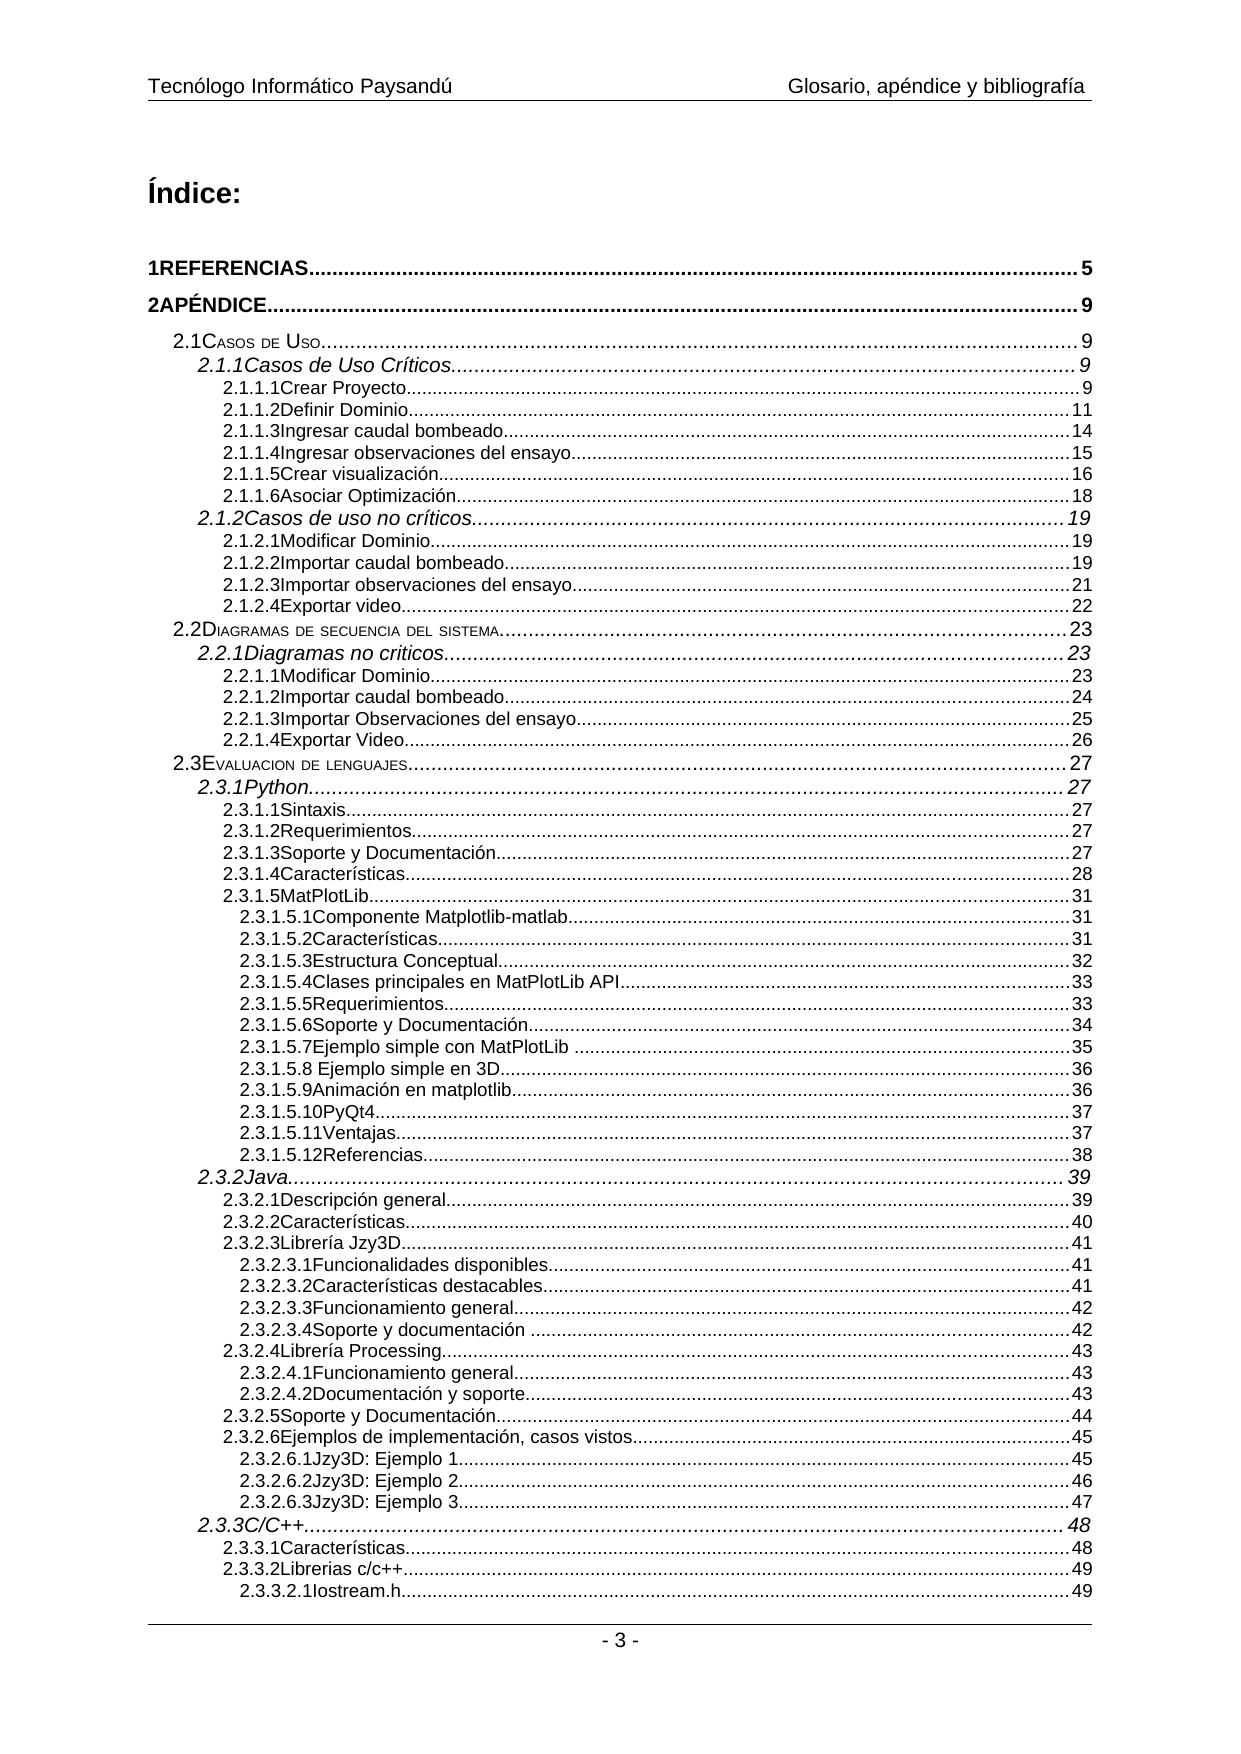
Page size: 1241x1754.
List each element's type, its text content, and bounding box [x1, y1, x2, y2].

text 2.3.1.3Soporte y Documentación 27 [223, 842, 1092, 863]
text 2.1.2.4Exportar video 22 [223, 595, 1092, 616]
text 2.3.2.1Descripción general 39 [223, 1189, 1092, 1211]
text 2.1.1.3Ingresar caudal bombeado 14 [223, 420, 1092, 442]
text 2.3.2.3.1Funcionalidades disponibles 41 [239, 1254, 1092, 1275]
text 2.3.2Java 39 [198, 1165, 1092, 1189]
text 2.3.2.6Ejemplos de implementación, casos vistos 45 [223, 1426, 1092, 1448]
text 2.3.2.3.3Funcionamiento general 42 [239, 1297, 1092, 1318]
text 2Apéndice 9 [148, 292, 1092, 316]
text Índice: [148, 176, 1092, 210]
text 2.3.1.5MatPlotLib 31 [223, 885, 1092, 906]
text 2.1.1Casos de Uso Críticos 9 [198, 353, 1092, 377]
text 2.2.1.3Importar Observaciones del ensayo 25 [223, 707, 1092, 729]
text 2.3.1.5.7Ejemplo simple con MatPlotLib 35 [239, 1036, 1092, 1057]
text 2.1.1.1Crear Proyecto 9 [223, 377, 1092, 398]
text 2.3.1.5.9Animación en matplotlib 36 [239, 1079, 1092, 1100]
text 2.3.2.5Soporte y Documentación 44 [223, 1405, 1092, 1426]
text 2.3.3.2.1Iostream.h 49 [239, 1579, 1092, 1601]
text 2.3.2.6.3Jzy3D: Ejemplo 3 47 [239, 1491, 1092, 1512]
text 2.3.2.3.4Soporte y documentación 42 [239, 1318, 1092, 1340]
text 2.2.1Diagramas no criticos 23 [198, 640, 1092, 664]
text 2.2.1.2Importar caudal bombeado 24 [223, 686, 1092, 707]
text 2.3.1.2Requerimientos 27 [223, 820, 1092, 842]
text 2.3.1Python 27 [198, 774, 1092, 798]
text 2.3.3.1Características 48 [223, 1536, 1092, 1558]
text 2.3.2.6.1Jzy3D: Ejemplo 1 45 [239, 1448, 1092, 1469]
text 2.3.1.5.3Estructura Conceptual 32 [239, 949, 1092, 971]
text 2.1.1.4Ingresar observaciones del ensayo 15 [223, 442, 1092, 463]
text 2.3.1.4Características 28 [223, 863, 1092, 885]
text 2.3.3C/C++ 48 [198, 1512, 1092, 1536]
text 2.3.1.5.2Características 31 [239, 928, 1092, 949]
text 2.1.2.3Importar observaciones del ensayo 21 [223, 573, 1092, 595]
text 2.1.1.6Asociar Optimización 18 [223, 485, 1092, 506]
text 2.3.2.2Características 40 [223, 1211, 1092, 1232]
text 2.3.2.4.1Funcionamiento general 43 [239, 1362, 1092, 1383]
text 2.3.2.4.2Documentación y soporte 43 [239, 1383, 1092, 1405]
text 2.1.1.5Crear visualización 16 [223, 463, 1092, 485]
text 2.3.1.5.11Ventajas 37 [239, 1122, 1092, 1143]
text 2.2.1.4Exportar Video 26 [223, 729, 1092, 751]
text 2.3.1.5.8 Ejemplo simple en 3D 36 [239, 1057, 1092, 1079]
text 2.3.2.4Librería Processing 43 [223, 1340, 1092, 1362]
text 2.2Diagramas de secuencia del sistema 23 [173, 616, 1092, 640]
text 1Referencias 5 [148, 256, 1092, 280]
text 2.3.2.3Librería Jzy3D 41 [223, 1232, 1092, 1254]
text 2.3.1.5.1Componente Matplotlib-matlab 31 [239, 906, 1092, 928]
text 2.2.1.1Modificar Dominio 23 [223, 664, 1092, 686]
text 2.1.2.2Importar caudal bombeado 19 [223, 552, 1092, 573]
text 2.3.2.6.2Jzy3D: Ejemplo 2 46 [239, 1469, 1092, 1491]
text 2.3Evaluacion de lenguajes 27 [173, 751, 1092, 774]
text 2.3.1.5.12Referencias 38 [239, 1143, 1092, 1165]
text 2.1.2.1Modificar Dominio 19 [223, 530, 1092, 552]
text 2.1Casos de Uso 9 [173, 329, 1092, 353]
text 2.3.1.5.6Soporte y Documentación 34 [239, 1014, 1092, 1036]
text 2.3.1.5.10PyQt4 37 [239, 1100, 1092, 1122]
text 2.1.2Casos de uso no críticos 19 [198, 506, 1092, 530]
text 2.3.2.3.2Características destacables 41 [239, 1275, 1092, 1297]
text 2.3.1.1Sintaxis 27 [223, 798, 1092, 820]
text 2.1.1.2Definir Dominio 11 [223, 398, 1092, 420]
text 2.3.3.2Librerias c/c++ 49 [223, 1558, 1092, 1579]
text 2.3.1.5.4Clases principales en MatPlotLib API 33 [239, 971, 1092, 993]
text 2.3.1.5.5Requerimientos 33 [239, 993, 1092, 1014]
